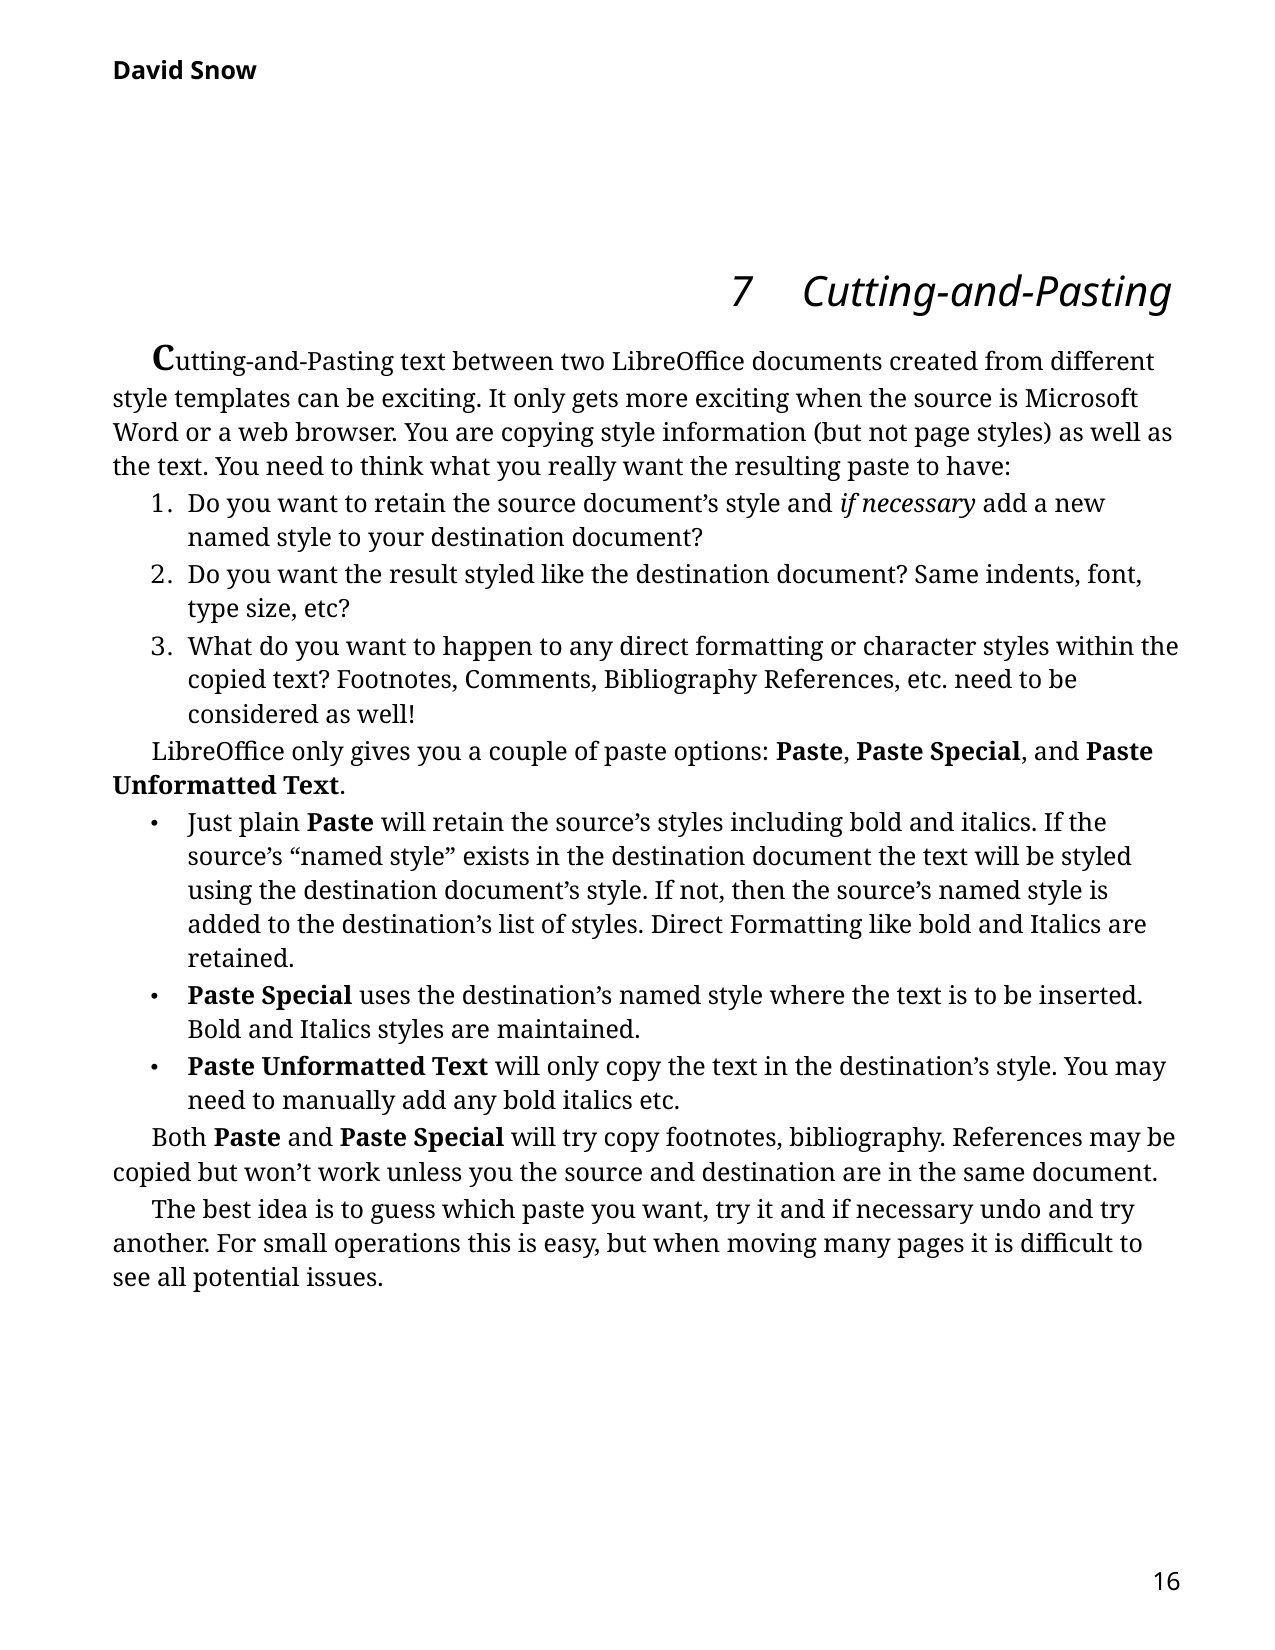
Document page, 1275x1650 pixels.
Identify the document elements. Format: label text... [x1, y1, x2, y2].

list Do you want to retain the source document’s style and if necessary add a new named style to your destination document? [150, 486, 1181, 554]
list Paste Unformatted Text will only copy the text in the destination’s style. You may need to manually add any bold italics etc. [150, 1049, 1181, 1117]
text Both Paste and Paste Special will try copy footnotes, bibliography. References may be copied but won’t work unless you the source and destination are in the same document. [112, 1120, 1181, 1188]
list Just plain Paste will retain the source’s styles including bold and italics. If the source’s “named style” exists in the destination document the text will be styled using the destination document’s style. If not, then the source’s named style is added to the destination’s list of styles. Direct Formatting like bold and Italics are retained. [150, 804, 1181, 975]
text Cutting-and-Pasting text between two LibreOffice documents created from different style templates can be exciting. It only gets more exciting when the source is Microsoft Word or a web browser. You are copying style information (but not page styles) as well as the text. You need to think what you really want the resulting paste to have: [112, 333, 1181, 483]
list Do you want the result styled like the destination document? Same indents, font, type size, etc? [150, 557, 1181, 625]
text The best idea is to guess which paste you want, try it and if necessary undo and try another. For small operations this is easy, but when moving many pages it is difficult to see all potential issues. [112, 1191, 1181, 1293]
list What do you want to happen to any direct formatting or character styles within the copied text? Footnotes, Comments, Bibliography References, etc. need to be considered as well! [150, 628, 1181, 730]
list Paste Special uses the destination’s named style where the text is to be inserted. Bold and Italics styles are maintained. [150, 978, 1181, 1046]
text LibreOffice only gives you a couple of paste options: Paste, Paste Special, and Paste Unformatted Text. [112, 733, 1181, 801]
subtitle Cutting-and-Pasting [112, 258, 1181, 321]
